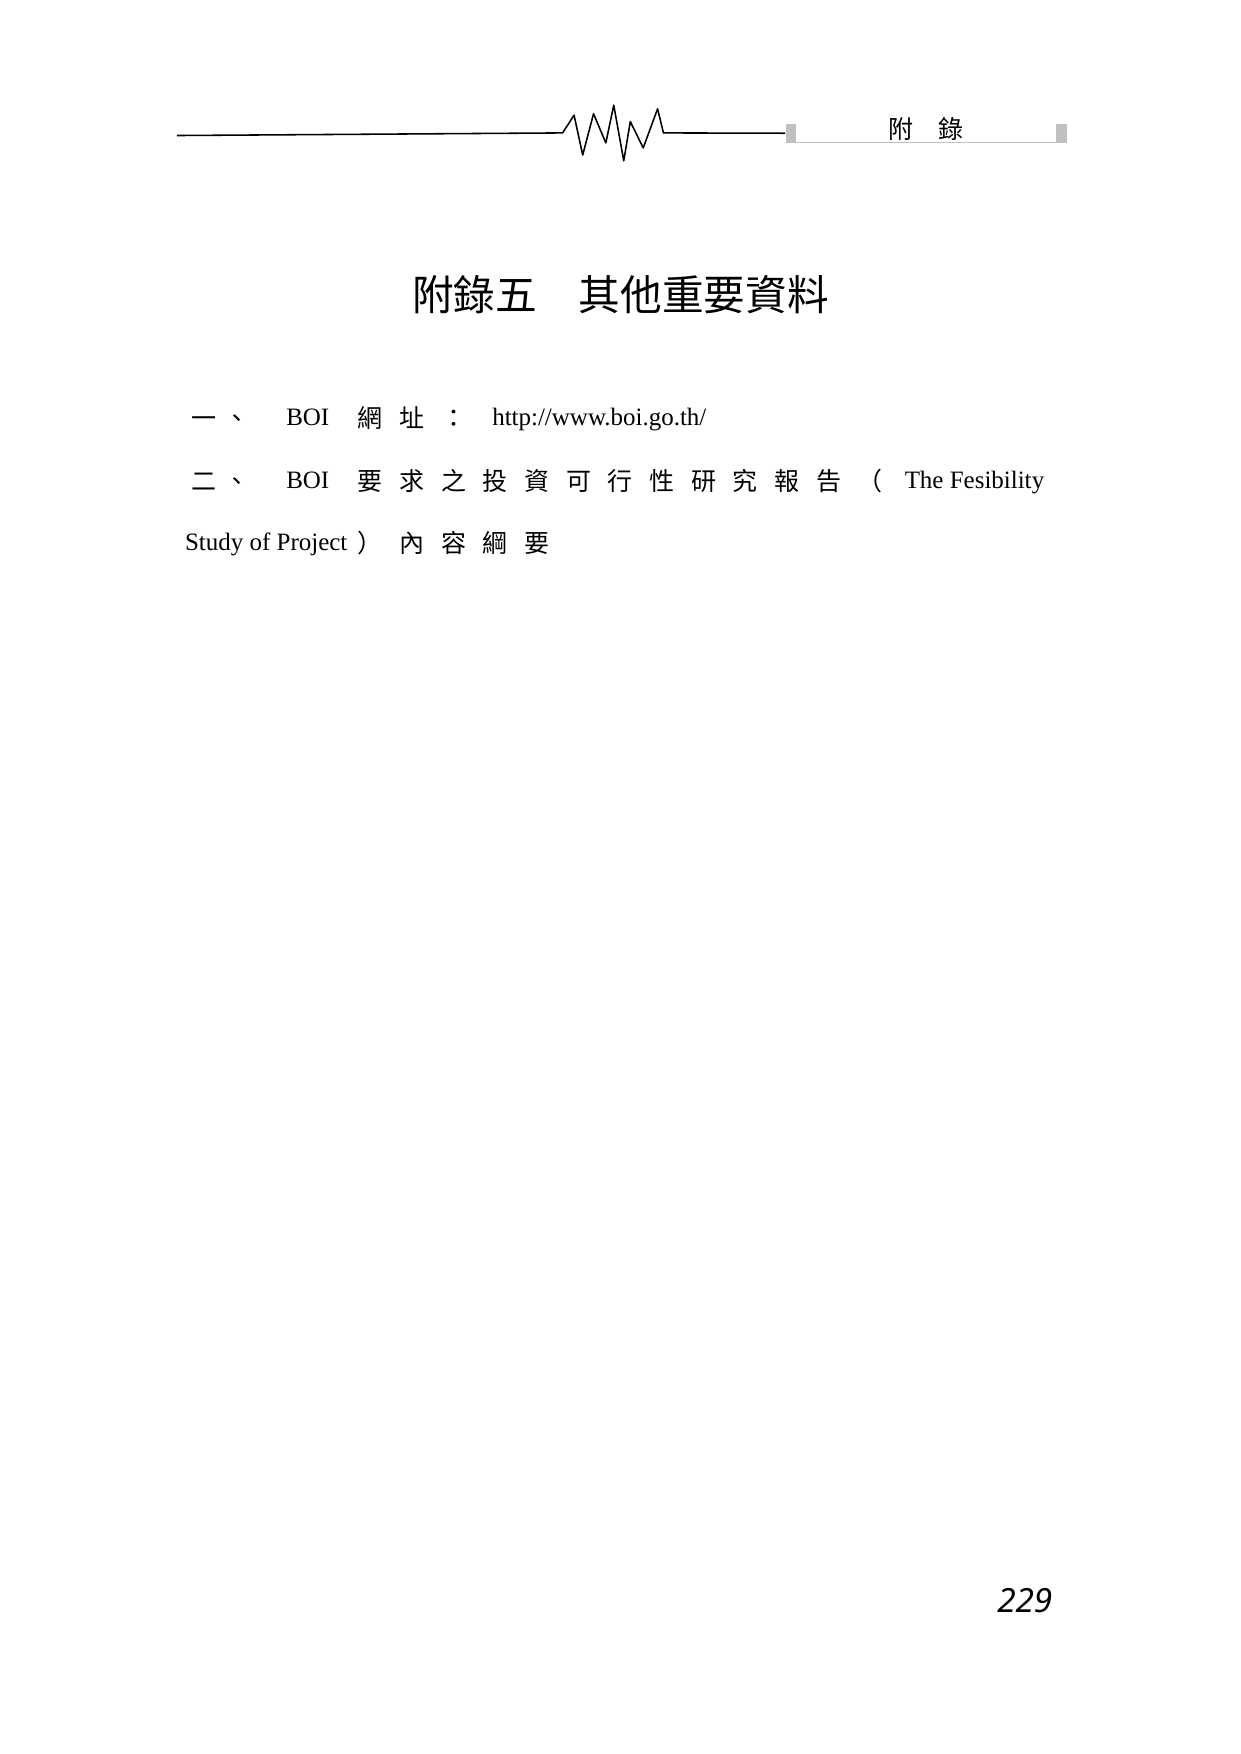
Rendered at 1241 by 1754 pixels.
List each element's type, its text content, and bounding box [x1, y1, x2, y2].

text 附錄五 其他重要資料 [183, 250, 1058, 313]
text 一、BOI網址：http://www.boi.go.th/ [183, 375, 1058, 438]
text 二、BOI要求之投資可行性研究報告（The Fesibility Study of Project）內容綱要 [183, 438, 1058, 563]
